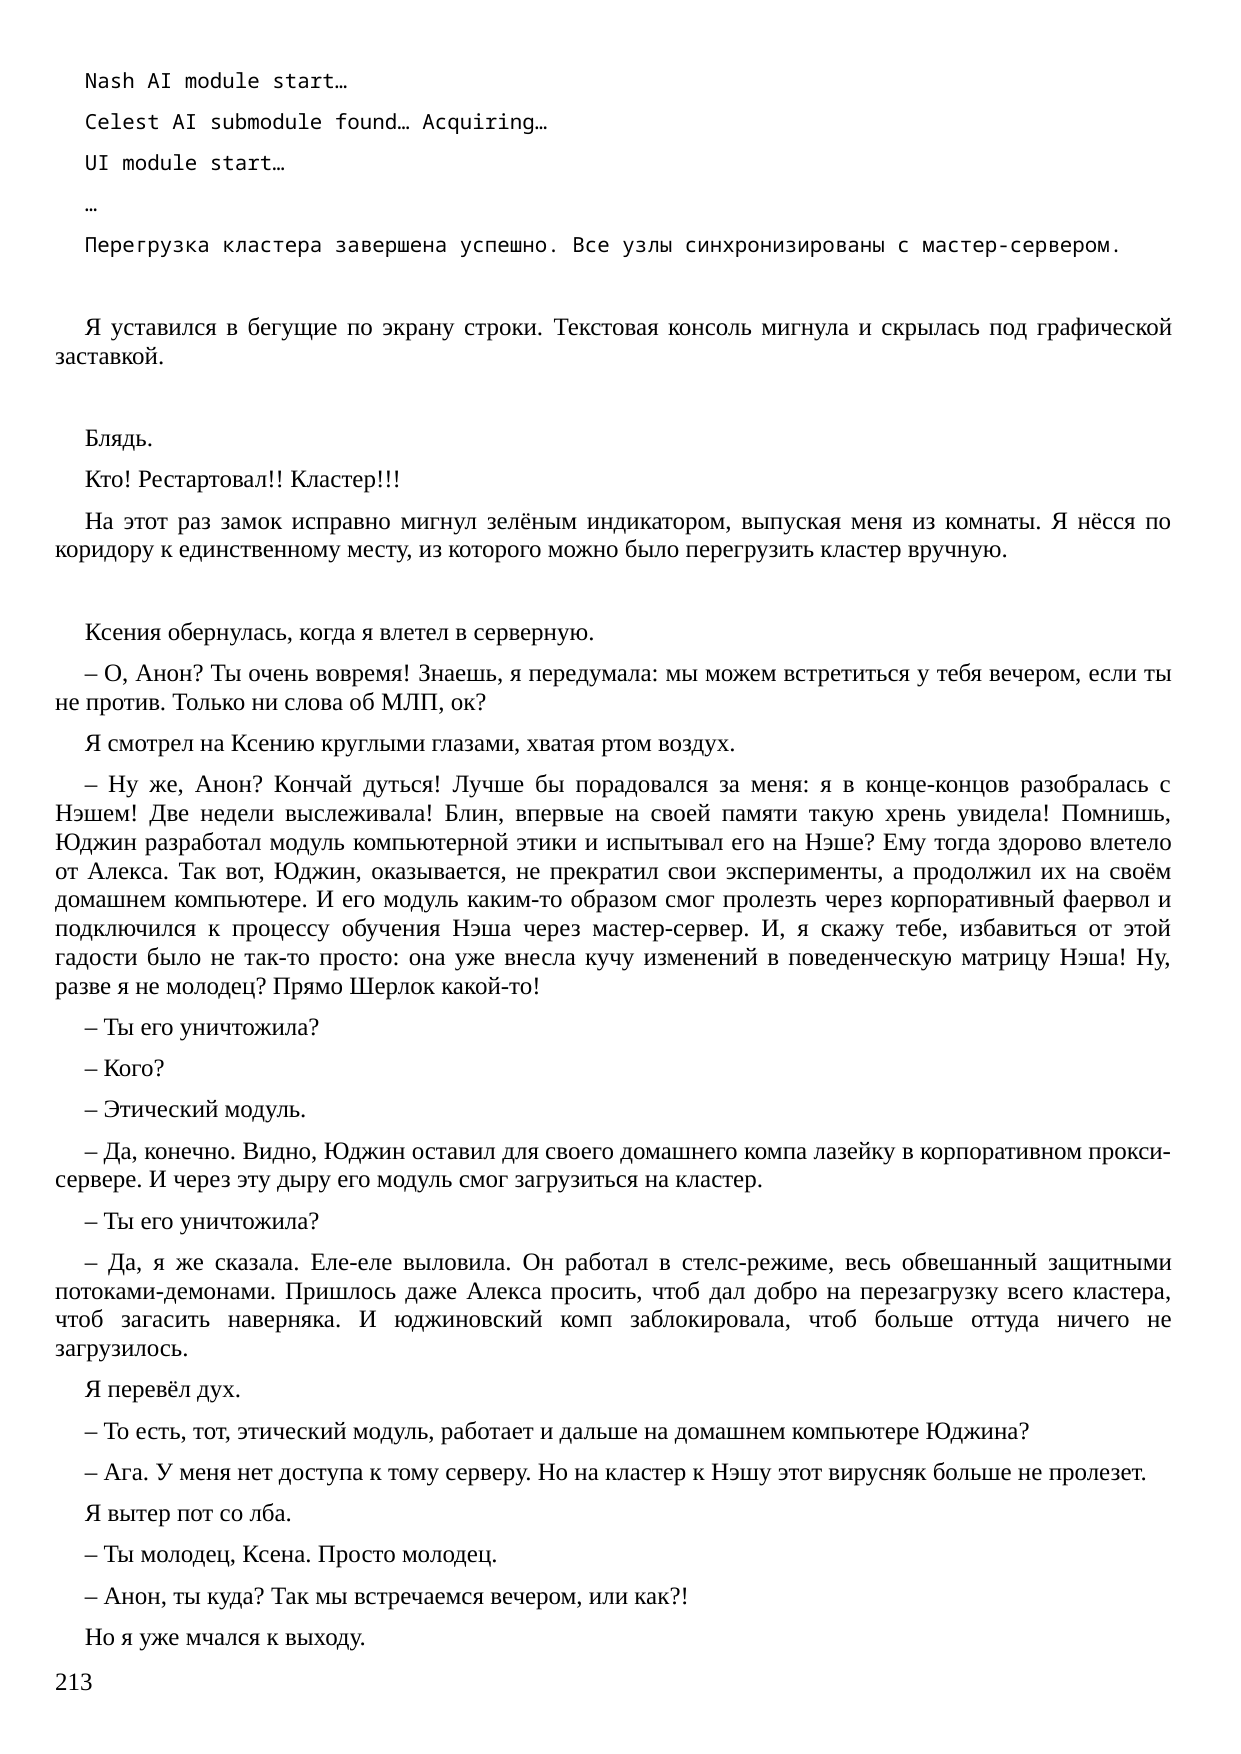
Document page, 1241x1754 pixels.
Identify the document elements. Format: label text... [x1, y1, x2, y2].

text Я уставился в бегущие по экрану строки. Текстовая консоль мигнула и скрылась под графической заставкой. [55, 312, 1173, 369]
text – Анон, ты куда? Так мы встречаемся вечером, или как?! [55, 1581, 1173, 1609]
text UI module start… [55, 148, 1173, 176]
text Я перевёл дух. [55, 1374, 1173, 1403]
text – То есть, тот, этический модуль, работает и дальше на домашнем компьютере Юджина? [55, 1416, 1173, 1444]
text – Этический модуль. [55, 1094, 1173, 1123]
text Кто! Рестартовал!! Кластер!!! [55, 464, 1173, 493]
text – Кого? [55, 1053, 1173, 1082]
text – Ну же, Анон? Кончай дуться! Лучше бы порадовался за меня: я в конце-концов разобралась с Нэшем! Две недели выслеживала! Блин, впервые на своей памяти такую хрень увидела! Помнишь, Юджин разработал модуль компьютерной этики и испытывал его на Нэше? Ему тогда здорово влетело от Алекса. Так вот, Юджин, оказывается, не прекратил свои эксперименты, а продолжил их на своём домашнем компьютере. И его модуль каким-то образом смог пролезть через корпоративный фаервол и подключился к процессу обучения Нэша через мастер-сервер. И, я скажу тебе, избавиться от этой гадости было не так-то просто: она уже внесла кучу изменений в поведенческую матрицу Нэша! Ну, разве я не молодец? Прямо Шерлок какой-то! [55, 769, 1173, 999]
text Nash AI module start… [55, 66, 1173, 94]
text Celest AI submodule found… Acquiring… [55, 107, 1173, 135]
text На этот раз замок исправно мигнул зелёным индикатором, выпуская меня из комнаты. Я нёсся по коридору к единственному месту, из которого можно было перегрузить кластер вручную. [55, 506, 1173, 563]
text Но я уже мчался к выходу. [55, 1622, 1173, 1651]
text – Ты его уничтожила? [55, 1012, 1173, 1041]
text Я смотрел на Ксению круглыми глазами, хватая ртом воздух. [55, 728, 1173, 757]
text – Ага. У меня нет доступа к тому серверу. Но на кластер к Нэшу этот вирусняк больше не пролезет. [55, 1457, 1173, 1486]
text – О, Анон? Ты очень вовремя! Знаешь, я передумала: мы можем встретиться у тебя вечером, если ты не против. Только ни слова об МЛП, ок? [55, 658, 1173, 716]
text – Да, я же сказала. Еле-еле выловила. Он работал в стелс-режиме, весь обвешанный защитными потоками-демонами. Пришлось даже Алекса просить, чтоб дал добро на перезагрузку всего кластера, чтоб загасить наверняка. И юджиновский комп заблокировала, чтоб больше оттуда ничего не загрузилось. [55, 1247, 1173, 1362]
text … [55, 189, 1173, 217]
text – Ты молодец, Ксена. Просто молодец. [55, 1539, 1173, 1568]
text Блядь. [55, 423, 1173, 452]
text Ксения обернулась, когда я влетел в серверную. [55, 617, 1173, 646]
text – Да, конечно. Видно, Юджин оставил для своего домашнего компа лазейку в корпоративном прокси-сервере. И через эту дыру его модуль смог загрузиться на кластер. [55, 1136, 1173, 1193]
text Я вытер пот со лба. [55, 1498, 1173, 1527]
text Перегрузка кластера завершена успешно. Все узлы синхронизированы с мастер-сервером. [55, 230, 1173, 258]
text – Ты его уничтожила? [55, 1206, 1173, 1234]
